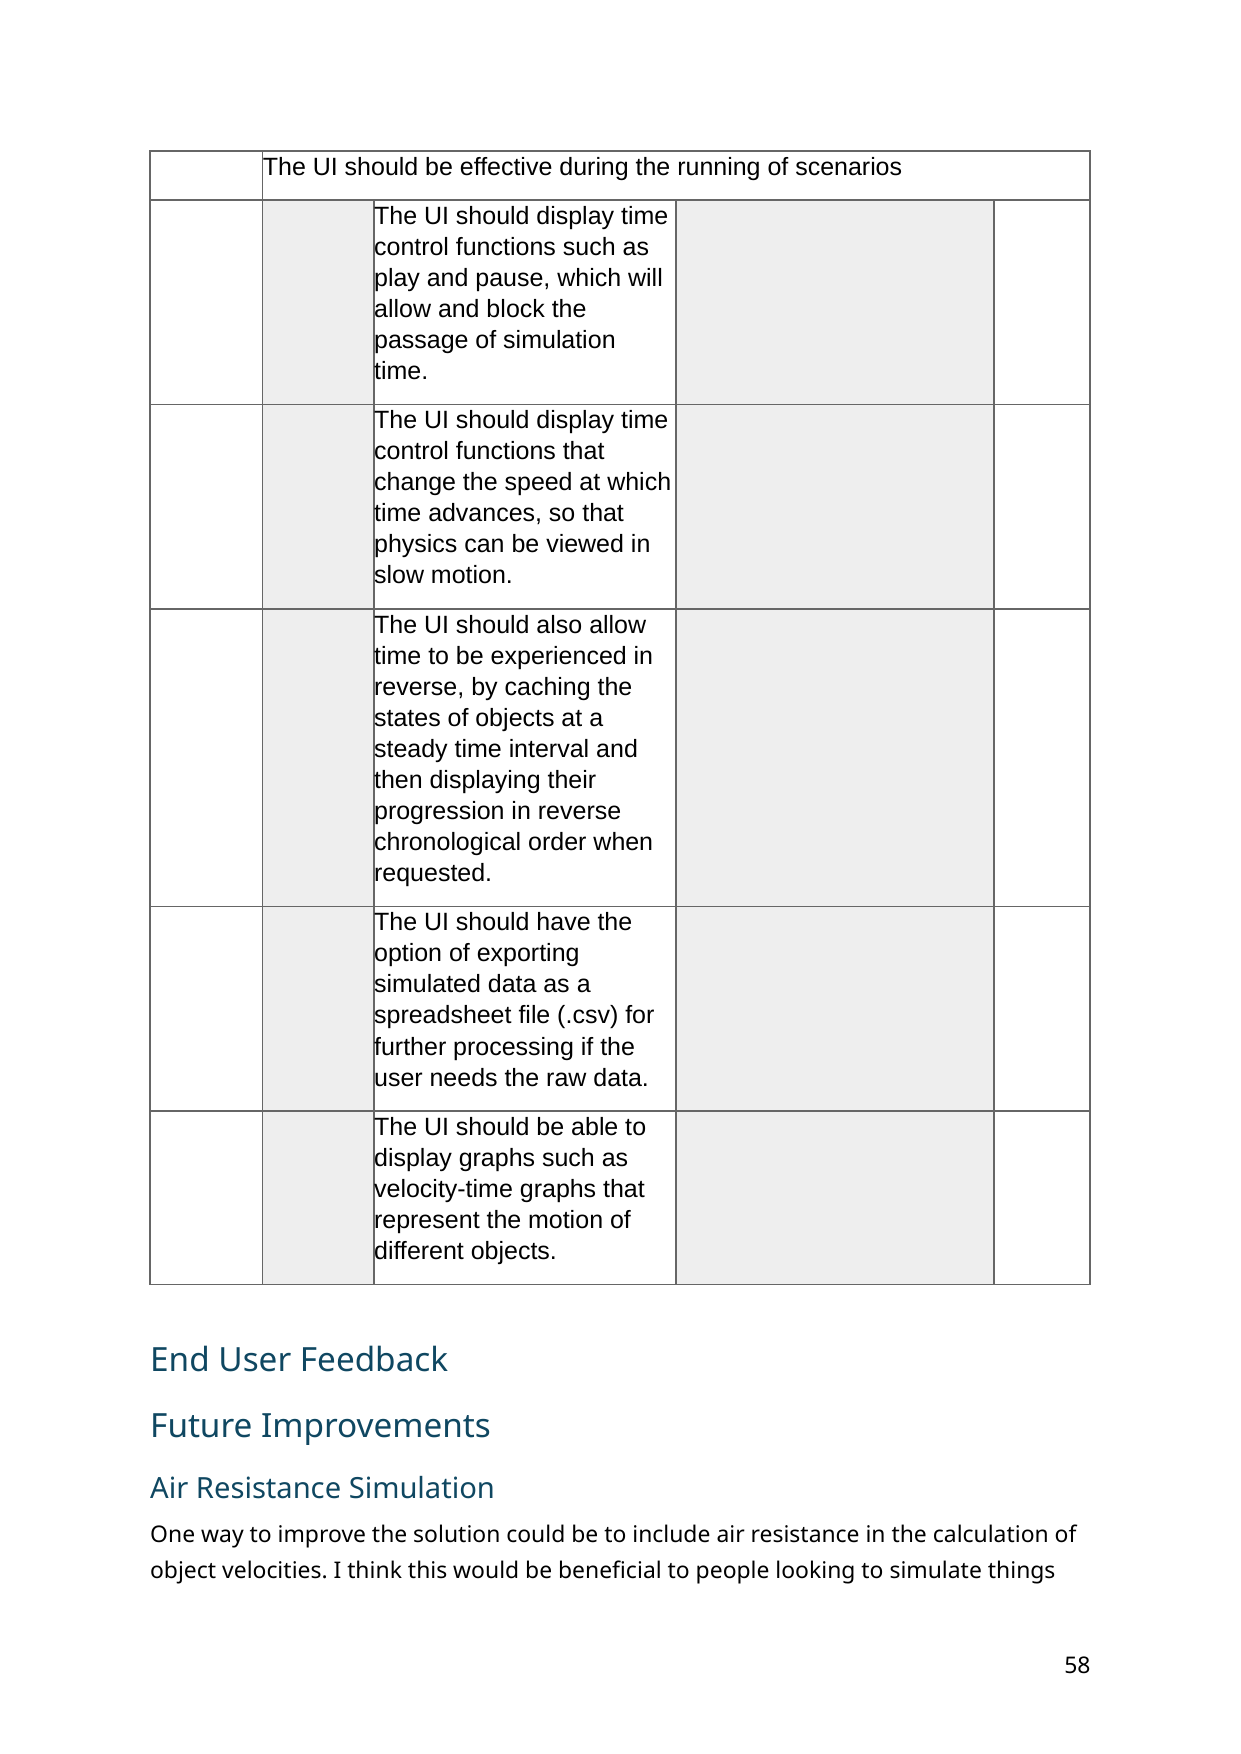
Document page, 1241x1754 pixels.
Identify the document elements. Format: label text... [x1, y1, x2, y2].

table_cell [677, 1112, 993, 1284]
table_cell The UI should also allow time to be experienced in reverse, by caching the states of objects at a steady time interval and then displaying their progression in reverse chronological order when requested. [375, 610, 675, 906]
subtitle Future Improvements [150, 1401, 1090, 1447]
table_cell [995, 201, 1089, 404]
subtitle Air Resistance Simulation [150, 1467, 1090, 1507]
text One way to improve the solution could be to include air resistance in the calculation of object velocities. I think this would be beneficial to people looking to simulate things [150, 1518, 1090, 1585]
table_cell [677, 201, 993, 404]
table_cell [263, 405, 373, 608]
table_cell The UI should be able to display graphs such as velocity-time graphs that represent the motion of different objects. [375, 1112, 675, 1284]
table_cell [995, 405, 1089, 608]
table_cell [263, 201, 373, 404]
table_cell [995, 907, 1089, 1110]
table_cell [677, 610, 993, 906]
table_cell The UI should display time control functions such as play and pause, which will allow and block the passage of simulation time. [375, 201, 675, 404]
table_cell [263, 610, 373, 906]
subtitle End User Feedback [150, 1336, 1090, 1381]
table_cell [677, 405, 993, 608]
table_cell [995, 610, 1089, 906]
table_cell The UI should have the option of exporting simulated data as a spreadsheet file (.csv) for further processing if the user needs the raw data. [375, 907, 675, 1110]
table_cell [263, 1112, 373, 1284]
table_cell [151, 610, 262, 906]
table_cell [263, 907, 373, 1110]
table_cell [677, 907, 993, 1110]
table_cell [151, 907, 262, 1110]
table_cell [995, 1112, 1089, 1284]
table_cell The UI should be effective during the running of scenarios [263, 152, 1089, 199]
table_cell [151, 1112, 262, 1284]
table_cell [151, 152, 262, 199]
table_cell The UI should display time control functions that change the speed at which time advances, so that physics can be viewed in slow motion. [375, 405, 675, 608]
table_cell [151, 405, 262, 608]
table_cell [151, 201, 262, 404]
